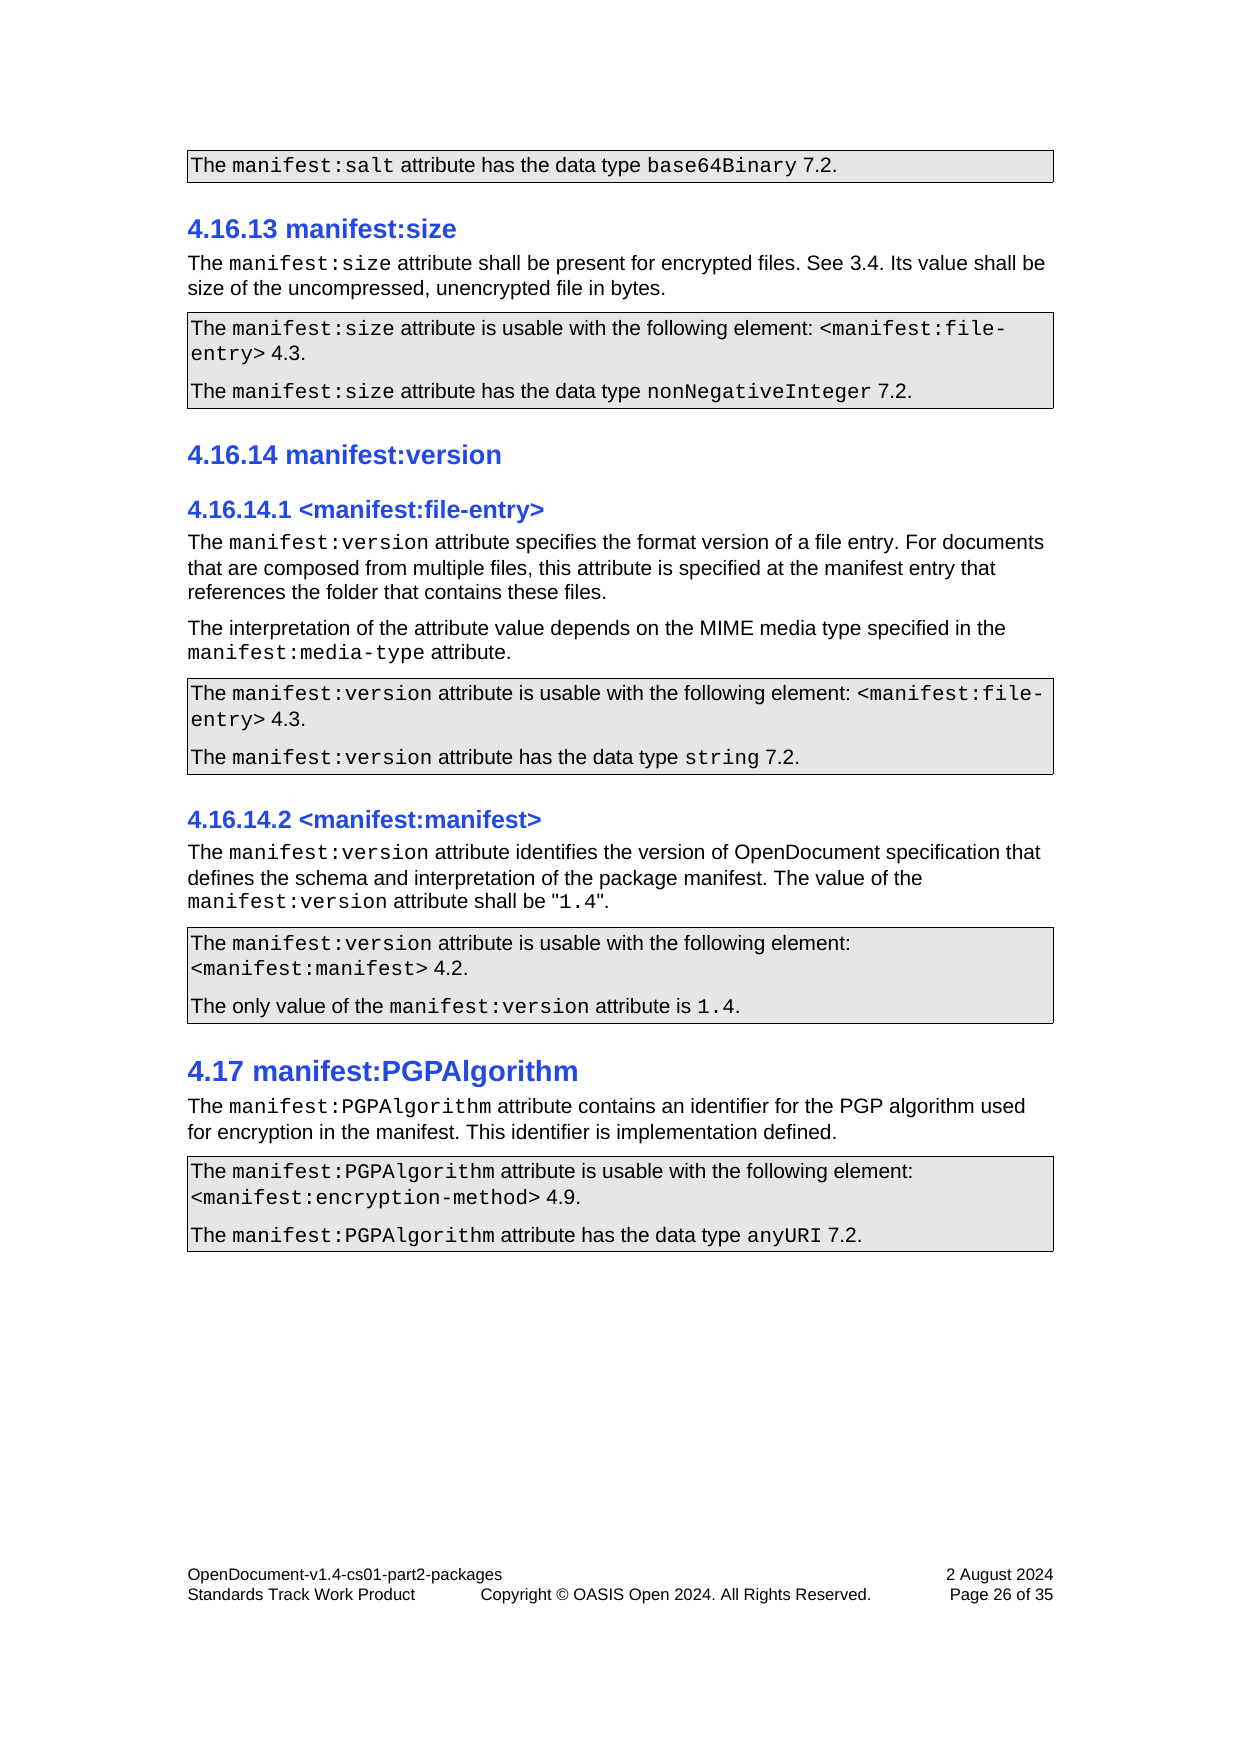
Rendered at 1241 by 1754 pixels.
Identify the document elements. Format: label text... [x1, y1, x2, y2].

subtitle <manifest:file-entry> [187, 495, 1053, 524]
list The manifest:size attribute is usable with the following element: <manifest:file-entry> 4.3. [188, 313, 1053, 367]
list The manifest:size attribute has the data type nonNegativeInteger 7.2. [188, 376, 1053, 408]
list The manifest:version attribute is usable with the following element: <manifest:file-entry> 4.3. [188, 679, 1053, 733]
list The manifest:PGPAlgorithm attribute is usable with the following element: <manifest:encryption-method> 4.9. [188, 1157, 1053, 1210]
list The manifest:version attribute is usable with the following element: <manifest:manifest> 4.2. [188, 928, 1053, 982]
list The manifest:PGPAlgorithm attribute has the data type anyURI 7.2. [188, 1219, 1053, 1251]
text The manifest:size attribute shall be present for encrypted files. See 3.4. Its value shall be size of the uncompressed, unencrypted file in bytes. [187, 250, 1053, 300]
text The interpretation of the attribute value depends on the MIME media type specified in the manifest:media-type attribute. [187, 616, 1053, 666]
text The manifest:version attribute identifies the version of OpenDocument specification that defines the schema and interpretation of the package manifest. The value of the manifest:version attribute shall be "1.4". [187, 839, 1053, 915]
list The manifest:salt attribute has the data type base64Binary 7.2. [188, 151, 1053, 182]
list The only value of the manifest:version attribute is 1.4. [188, 991, 1053, 1023]
text The manifest:PGPAlgorithm attribute contains an identifier for the PGP algorithm used for encryption in the manifest. This identifier is implementation defined. [187, 1094, 1053, 1143]
subtitle manifest:version [187, 439, 1053, 470]
subtitle <manifest:manifest> [187, 805, 1053, 833]
subtitle manifest:PGPAlgorithm [187, 1054, 1053, 1088]
text The manifest:version attribute specifies the format version of a file entry. For documents that are composed from multiple files, this attribute is specified at the manifest entry that references the folder that contains these files. [187, 530, 1053, 604]
list The manifest:version attribute has the data type string 7.2. [188, 742, 1053, 774]
subtitle manifest:size [187, 213, 1053, 244]
